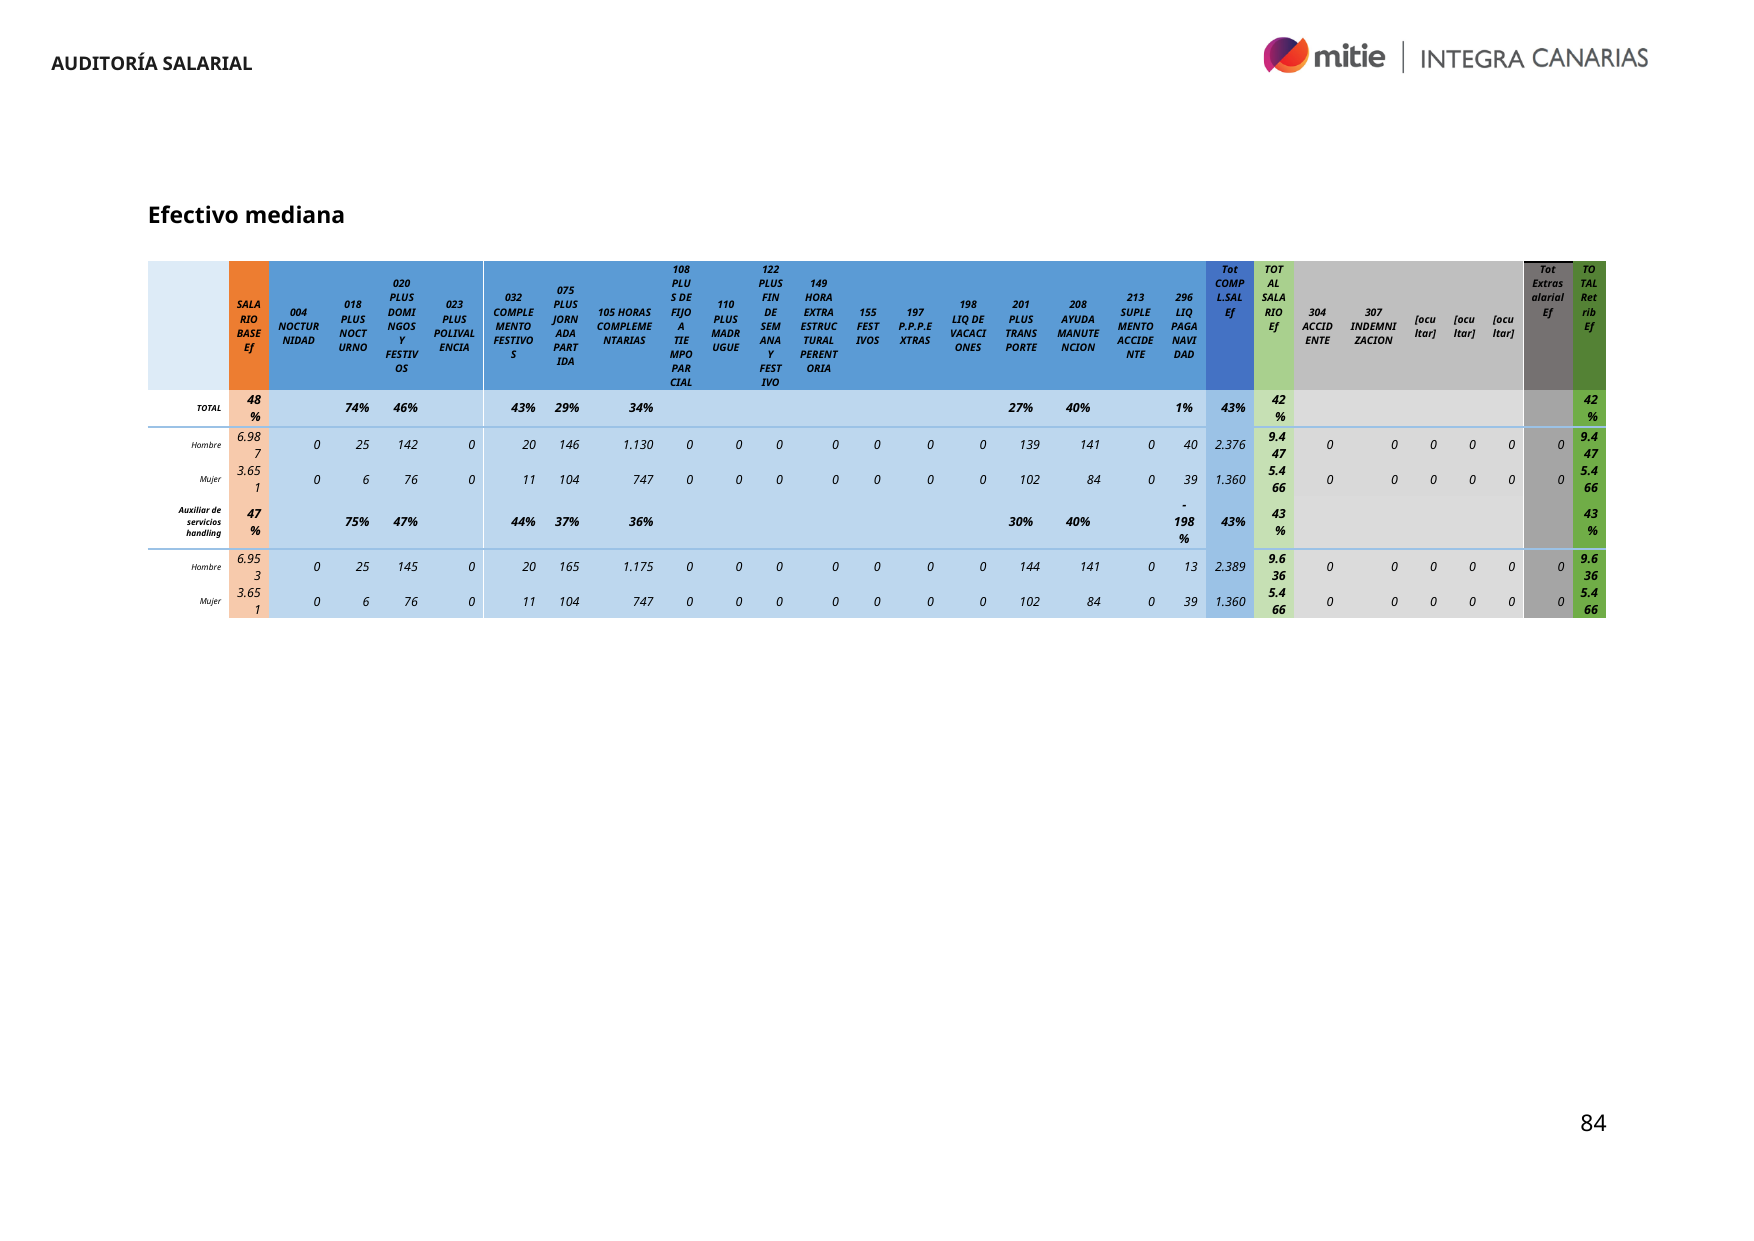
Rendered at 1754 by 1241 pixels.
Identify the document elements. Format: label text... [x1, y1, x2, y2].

table_cell 0 [426, 584, 483, 618]
table_cell Mujer [148, 584, 229, 618]
table_cell 34% [588, 390, 662, 426]
table_cell 74% [329, 390, 378, 426]
table_cell 1% [1163, 390, 1206, 426]
table_cell 0 [269, 428, 329, 462]
table_cell 0 [1109, 428, 1163, 462]
table_cell 2.376 [1206, 428, 1254, 462]
table_header 075 PLUS JORNADA PARTIDA [544, 261, 588, 390]
table_cell 36% [588, 496, 662, 548]
table_header [148, 261, 229, 390]
table_cell 0 [751, 584, 791, 618]
table_cell 0 [1294, 584, 1342, 618]
table_cell 0 [1342, 584, 1406, 618]
table_cell 25 [329, 428, 378, 462]
table_cell [1524, 390, 1573, 426]
table_cell [791, 496, 847, 548]
table_cell 104 [544, 462, 588, 496]
table_cell 0 [889, 550, 942, 584]
table_cell 747 [588, 584, 662, 618]
table_cell 3.651 [229, 462, 269, 496]
table_cell 0 [662, 462, 701, 496]
table_cell 0 [1406, 550, 1445, 584]
table_cell 9.447 [1573, 428, 1606, 462]
table_cell 6 [329, 584, 378, 618]
table_cell 0 [1524, 550, 1573, 584]
table_header 296 LIQ PAGA NAVIDAD [1163, 261, 1206, 390]
table_header Tot COMPL.SAL Ef [1206, 261, 1254, 390]
table_cell 0 [1342, 428, 1406, 462]
table_header 108 PLUS DE FIJO A TIEMPO PARCIAL [662, 261, 701, 390]
table_cell 20 [484, 428, 544, 462]
table_cell 0 [1524, 584, 1573, 618]
table_cell [269, 496, 329, 548]
table_cell 3.651 [229, 584, 269, 618]
table_cell 29% [544, 390, 588, 426]
table_cell 39 [1163, 462, 1206, 496]
table_header 020 PLUS DOMINGOS Y FESTIVOS [378, 261, 426, 390]
table_cell 1.360 [1206, 584, 1254, 618]
table_cell [847, 496, 889, 548]
table_header 201 PLUS TRANSPORTE [995, 261, 1048, 390]
table_cell 146 [544, 428, 588, 462]
table_cell 0 [269, 550, 329, 584]
table_cell [1484, 496, 1523, 548]
table_cell 0 [1294, 550, 1342, 584]
table_cell 1.130 [588, 428, 662, 462]
table_header 213 SUPLEMENTO ACCIDENTE [1109, 261, 1163, 390]
table_header 004 NOCTURNIDAD [269, 261, 329, 390]
table_cell [791, 390, 847, 426]
table_header 197 P.P.P.EXTRAS [889, 261, 942, 390]
table_cell 144 [995, 550, 1048, 584]
table_cell 6.953 [229, 550, 269, 584]
table_cell 0 [751, 462, 791, 496]
table_cell 0 [889, 462, 942, 496]
table_header 149 HORA EXTRA ESTRUCTURAL PERENTORIA [791, 261, 847, 390]
table_cell 141 [1048, 550, 1109, 584]
table_header 208 AYUDA MANUTENCION [1048, 261, 1109, 390]
table_cell [1109, 496, 1163, 548]
table_header 198 LIQ DE VACACIONES [942, 261, 995, 390]
table_header 018 PLUS NOCTURNO [329, 261, 378, 390]
table_header TOTAL Retrib Ef [1573, 261, 1606, 390]
table_cell 27% [995, 390, 1048, 426]
table_cell 0 [1445, 462, 1484, 496]
table_cell [1524, 496, 1573, 548]
table_cell [1484, 390, 1523, 426]
table_cell 102 [995, 462, 1048, 496]
table_cell 46% [378, 390, 426, 426]
table_cell 0 [1484, 550, 1523, 584]
table_cell 0 [791, 462, 847, 496]
table_cell 44% [484, 496, 544, 548]
table_cell 0 [1445, 584, 1484, 618]
table_cell [662, 390, 701, 426]
table_cell 40% [1048, 390, 1109, 426]
table_cell 0 [1445, 428, 1484, 462]
table_header 032 COMPLEMENTO FESTIVOS [484, 261, 544, 390]
table_cell 40% [1048, 496, 1109, 548]
table_cell 0 [1109, 462, 1163, 496]
table_cell 0 [942, 428, 995, 462]
table_cell 0 [791, 428, 847, 462]
table_cell 13 [1163, 550, 1206, 584]
table_cell 5.466 [1254, 584, 1294, 618]
table_header 023 PLUS POLIVALENCIA [426, 261, 483, 390]
table_cell 20 [484, 550, 544, 584]
table_cell 0 [1524, 428, 1573, 462]
table_cell 43% [484, 390, 544, 426]
table_cell 0 [1524, 462, 1573, 496]
table_cell 40 [1163, 428, 1206, 462]
table_cell 76 [378, 584, 426, 618]
table_cell 747 [588, 462, 662, 496]
table_cell 0 [426, 550, 483, 584]
table_cell 0 [847, 584, 889, 618]
table_cell 0 [1342, 462, 1406, 496]
table_cell 0 [1109, 550, 1163, 584]
table_cell 0 [269, 462, 329, 496]
table_cell 0 [701, 428, 751, 462]
table_header 110 PLUS MADRUGUE [701, 261, 751, 390]
table_cell 139 [995, 428, 1048, 462]
table_cell 9.447 [1254, 428, 1294, 462]
table_cell 5.466 [1254, 462, 1294, 496]
table_cell 47% [229, 496, 269, 548]
table_cell 165 [544, 550, 588, 584]
table_header SALARIO BASE Ef [229, 261, 269, 390]
table_cell 0 [1406, 428, 1445, 462]
table_cell 0 [426, 428, 483, 462]
table_cell 11 [484, 584, 544, 618]
table_cell 30% [995, 496, 1048, 548]
table_cell 0 [701, 550, 751, 584]
table_cell 102 [995, 584, 1048, 618]
table_cell 145 [378, 550, 426, 584]
table_cell 47% [378, 496, 426, 548]
table_cell Mujer [148, 462, 229, 496]
table_cell [751, 390, 791, 426]
table_cell 0 [662, 428, 701, 462]
table_cell 2.389 [1206, 550, 1254, 584]
table_header [ocultar] [1406, 261, 1445, 390]
table_cell 0 [1294, 428, 1342, 462]
table_cell [1109, 390, 1163, 426]
table_header Tot Extrasalarial Ef [1524, 263, 1573, 390]
table_cell 0 [791, 550, 847, 584]
table_cell 84 [1048, 584, 1109, 618]
table_cell 84 [1048, 462, 1109, 496]
table_cell 0 [942, 584, 995, 618]
table_cell 43% [1206, 390, 1254, 426]
table_cell 0 [1294, 462, 1342, 496]
table_cell [701, 496, 751, 548]
table_cell [1406, 390, 1445, 426]
table_cell [426, 496, 483, 548]
table_cell 0 [751, 428, 791, 462]
table_cell [1294, 496, 1342, 548]
table_cell 0 [942, 550, 995, 584]
table_cell 0 [751, 550, 791, 584]
table_cell 0 [1406, 584, 1445, 618]
text Efectivo mediana [148, 199, 1606, 230]
table_cell [1445, 390, 1484, 426]
table_cell -198% [1163, 496, 1206, 548]
table_cell 5.466 [1573, 462, 1606, 496]
table_header [ocultar] [1484, 261, 1523, 390]
table_cell Hombre [148, 428, 229, 462]
table_cell 0 [889, 428, 942, 462]
table_cell 48% [229, 390, 269, 426]
table_cell 43% [1254, 496, 1294, 548]
table_cell 0 [701, 462, 751, 496]
table_cell 9.636 [1254, 550, 1294, 584]
table_cell Hombre [148, 550, 229, 584]
table_cell 6.987 [229, 428, 269, 462]
table_cell [426, 390, 483, 426]
table_cell [269, 390, 329, 426]
table_cell [751, 496, 791, 548]
table_cell 0 [662, 550, 701, 584]
table_cell TOTAL [148, 390, 229, 426]
table_cell [1342, 390, 1406, 426]
table_cell 37% [544, 496, 588, 548]
table_cell 25 [329, 550, 378, 584]
table_header 304 ACCIDENTE [1294, 261, 1342, 390]
table_cell 76 [378, 462, 426, 496]
table_cell 0 [847, 428, 889, 462]
table_cell 0 [847, 462, 889, 496]
table_cell [662, 496, 701, 548]
table_cell [1406, 496, 1445, 548]
table_cell 0 [942, 462, 995, 496]
table_cell [1294, 390, 1342, 426]
table_cell 0 [426, 462, 483, 496]
table_cell 75% [329, 496, 378, 548]
table_header 155 FESTIVOS [847, 261, 889, 390]
table_cell 0 [847, 550, 889, 584]
table_cell 5.466 [1573, 584, 1606, 618]
table_cell 141 [1048, 428, 1109, 462]
table_cell [942, 496, 995, 548]
table_header 122 PLUS FIN DE SEMANA Y FESTIVO [751, 261, 791, 390]
table_cell 0 [269, 584, 329, 618]
table_header TOTAL SALARIO Ef [1254, 261, 1294, 390]
table_cell 0 [791, 584, 847, 618]
table_cell 1.175 [588, 550, 662, 584]
table_cell 0 [1406, 462, 1445, 496]
table_cell 39 [1163, 584, 1206, 618]
table_cell 43% [1206, 496, 1254, 548]
table_header 307 INDEMNIZACION [1342, 261, 1406, 390]
table_cell 43% [1573, 496, 1606, 548]
table_cell 0 [1484, 584, 1523, 618]
table_cell 42% [1254, 390, 1294, 426]
table_cell [889, 390, 942, 426]
table_cell [942, 390, 995, 426]
table_cell 0 [662, 584, 701, 618]
table_cell [1445, 496, 1484, 548]
table_cell Auxiliar de servicios handling [148, 496, 229, 548]
table_cell 0 [701, 584, 751, 618]
table_cell 1.360 [1206, 462, 1254, 496]
table_cell 9.636 [1573, 550, 1606, 584]
table_cell [847, 390, 889, 426]
table_cell 0 [1342, 550, 1406, 584]
table_cell 0 [1484, 462, 1523, 496]
table_cell [701, 390, 751, 426]
table_cell 6 [329, 462, 378, 496]
table_cell 42% [1573, 390, 1606, 426]
table_header [ocultar] [1445, 261, 1484, 390]
table_cell 0 [1109, 584, 1163, 618]
table_cell [889, 496, 942, 548]
table_cell [1342, 496, 1406, 548]
table_cell 0 [1484, 428, 1523, 462]
table_cell 0 [1445, 550, 1484, 584]
table_cell 11 [484, 462, 544, 496]
table_header 105 HORAS COMPLEMENTARIAS [588, 261, 662, 390]
table_cell 142 [378, 428, 426, 462]
table_cell 104 [544, 584, 588, 618]
table_cell 0 [889, 584, 942, 618]
